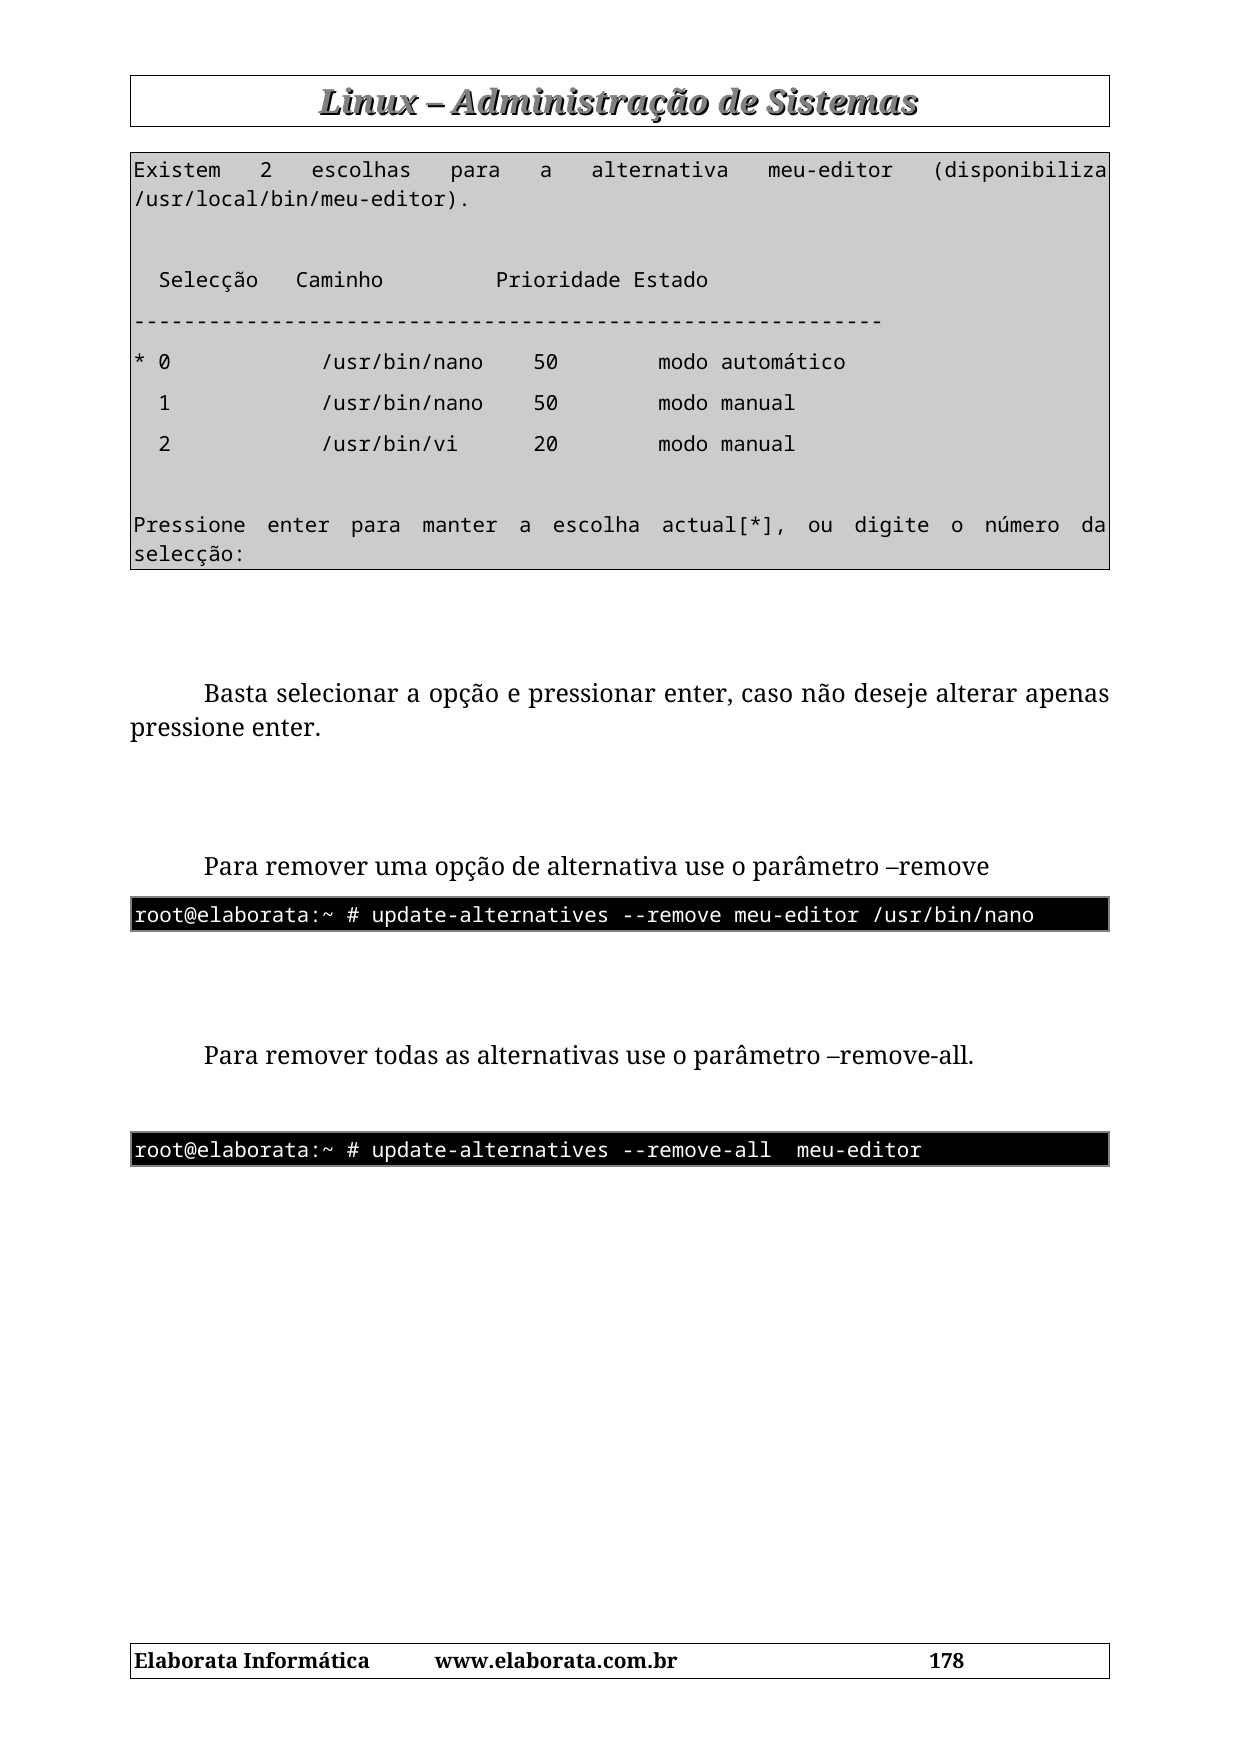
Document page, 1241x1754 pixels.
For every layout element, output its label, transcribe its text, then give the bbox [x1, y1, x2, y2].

text ------------------------------------------------------------ [131, 303, 1109, 334]
text root@elaborata:~ # update-alternatives --remove meu-editor /usr/bin/nano [132, 898, 1108, 930]
text Selecção Caminho Prioridade Estado [131, 262, 1109, 294]
text Existem 2 escolhas para a alternativa meu-editor (disponibiliza /usr/local/bin/meu-editor). [131, 153, 1109, 212]
text 1 /usr/bin/nano 50 modo manual [131, 385, 1109, 416]
text root@elaborata:~ # update-alternatives --remove-all meu-editor [132, 1133, 1108, 1165]
text Pressione enter para manter a escolha actual[*], ou digite o número da selecção: [131, 507, 1109, 569]
text Basta selecionar a opção e pressionar enter, caso não deseje alterar apenas pressione enter. [130, 676, 1110, 744]
text * 0 /usr/bin/nano 50 modo automático [131, 344, 1109, 375]
text Para remover uma opção de alternativa use o parâmetro –remove [130, 849, 1110, 883]
text 2 /usr/bin/vi 20 modo manual [131, 426, 1109, 457]
text Para remover todas as alternativas use o parâmetro –remove-all. [130, 1038, 1110, 1072]
